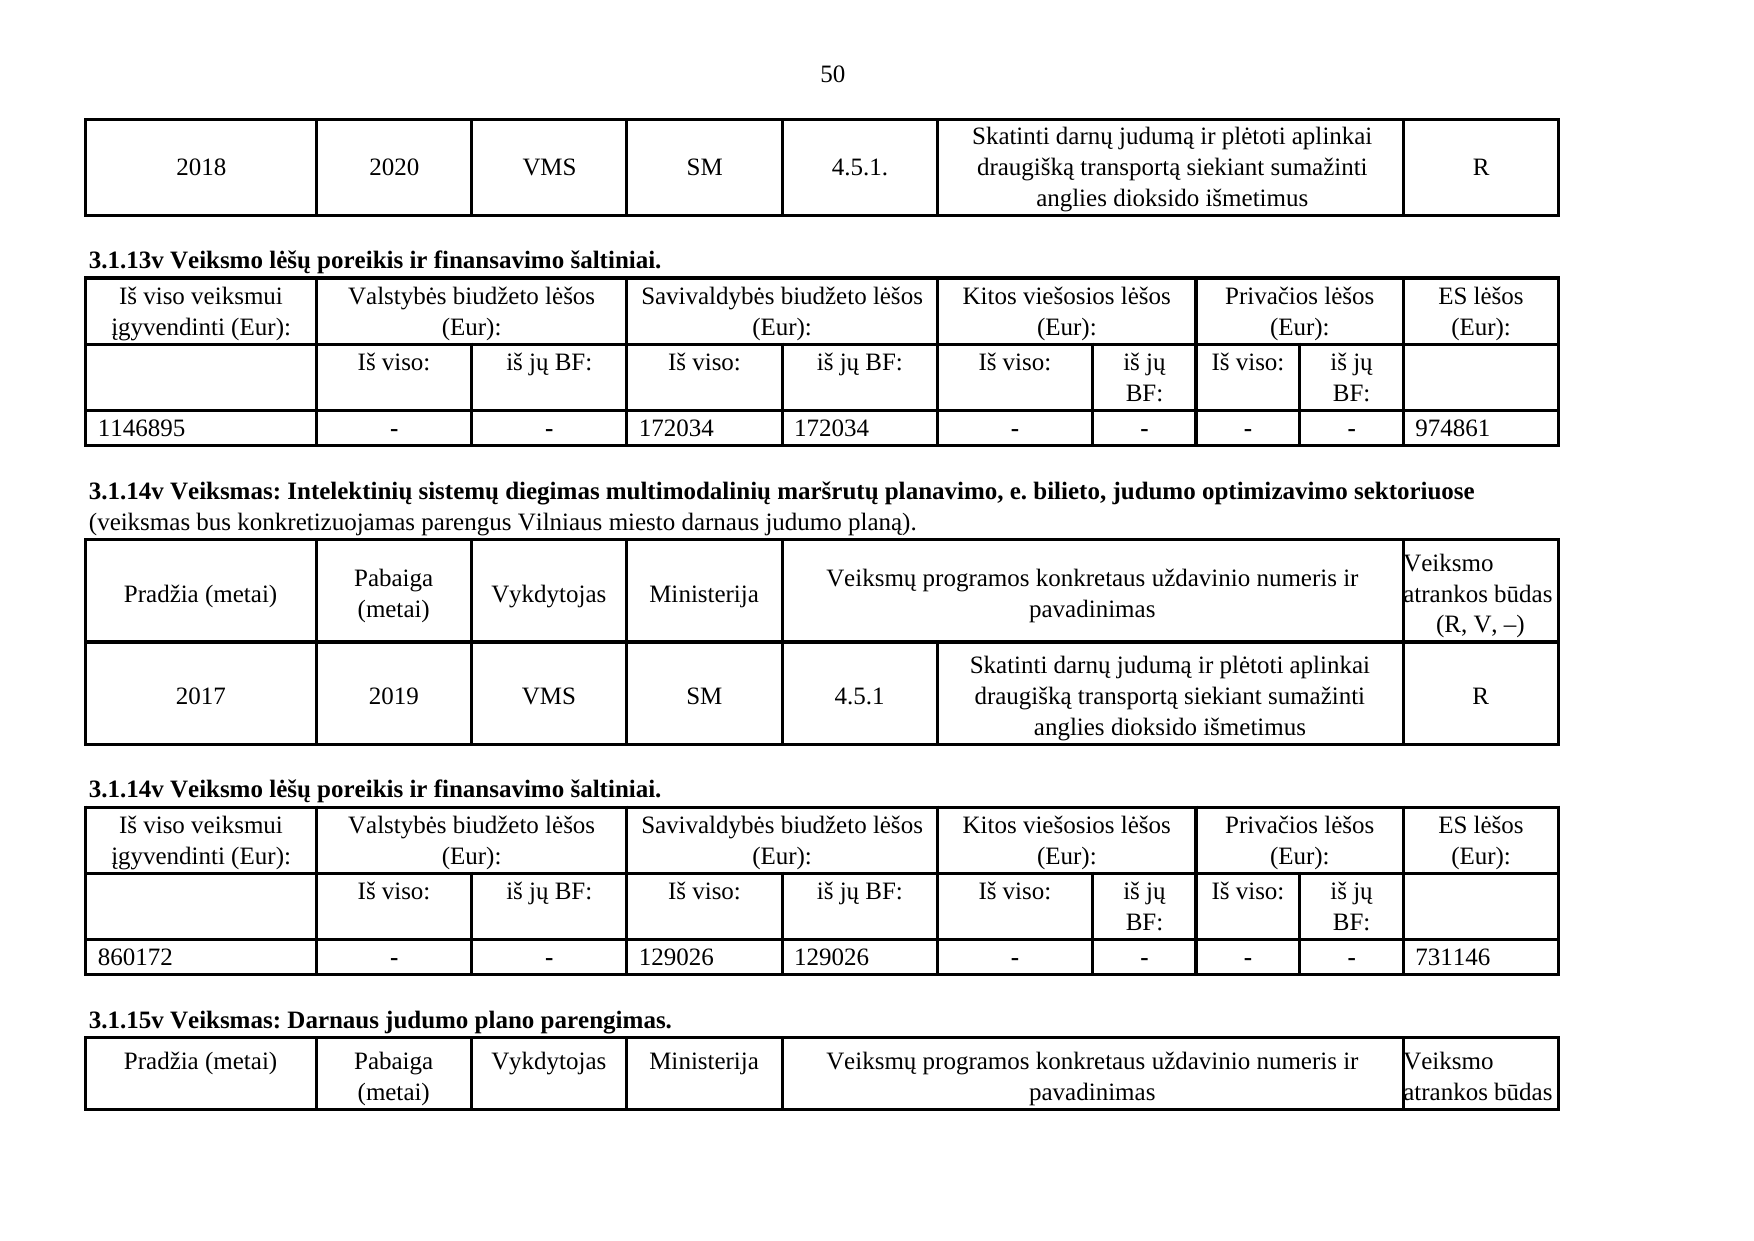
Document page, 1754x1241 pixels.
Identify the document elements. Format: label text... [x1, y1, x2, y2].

table_cell - [1094, 412, 1194, 444]
table_cell - [473, 412, 625, 444]
table_cell - [1198, 412, 1298, 444]
table_header Veiksmų programos konkretaus uždavinio numeris ir pavadinimas [784, 1039, 1402, 1108]
table_header Savivaldybės biudžeto lėšos (Eur): [628, 280, 936, 342]
table_header Valstybės biudžeto lėšos (Eur): [318, 809, 625, 872]
table_cell Iš viso: [939, 875, 1091, 938]
table_header Pradžia (metai) [87, 541, 315, 640]
table_cell 172034 [628, 412, 781, 444]
table_header Pabaiga (metai) [318, 1039, 470, 1108]
table_cell Iš viso: [628, 875, 781, 938]
table_cell - [1301, 941, 1402, 973]
table_cell R [1405, 644, 1557, 743]
table_cell Iš viso: [318, 875, 470, 938]
table_cell - [1198, 941, 1298, 973]
table_cell 129026 [784, 941, 936, 973]
table_header Privačios lėšos (Eur): [1198, 809, 1402, 872]
table_header Ministerija [628, 541, 781, 640]
table_cell SM [628, 121, 781, 213]
table_header Veiksmo atrankos būdas [1405, 1039, 1557, 1108]
text 3.1.14v Veiksmo lėšų poreikis ir finansavimo šaltiniai. [89, 774, 1577, 803]
table_cell SM [628, 644, 781, 743]
table_cell Iš viso: [628, 346, 781, 409]
table_cell iš jų BF: [1301, 875, 1402, 938]
table_header ES lėšos (Eur): [1405, 809, 1557, 872]
table_cell VMS [473, 121, 625, 213]
table_cell 2020 [318, 121, 470, 213]
table_cell 1146895 [87, 412, 315, 444]
table_cell - [1301, 412, 1402, 444]
text 3.1.15v Veiksmas: Darnaus judumo plano parengimas. [89, 1005, 1577, 1034]
table_cell [1405, 346, 1557, 409]
table_cell - [318, 412, 470, 444]
table_header Veiksmo atrankos būdas (R, V, –) [1405, 541, 1557, 640]
table_cell 731146 [1405, 941, 1557, 973]
table_header Savivaldybės biudžeto lėšos (Eur): [628, 809, 936, 872]
table_cell 2019 [318, 644, 470, 743]
table_cell 4.5.1 [784, 644, 936, 743]
table_cell iš jų BF: [473, 346, 625, 409]
table_header Vykdytojas [473, 541, 625, 640]
table_cell R [1405, 121, 1557, 213]
table_header Kitos viešosios lėšos (Eur): [939, 809, 1194, 872]
table_cell VMS [473, 644, 625, 743]
table_cell 2018 [87, 121, 315, 213]
table_cell 129026 [628, 941, 781, 973]
table_header Pradžia (metai) [87, 1039, 315, 1108]
table_cell 974861 [1405, 412, 1557, 444]
table_cell iš jų BF: [1094, 346, 1194, 409]
table_cell 172034 [784, 412, 936, 444]
table_cell [1405, 875, 1557, 938]
table_cell Iš viso: [1198, 875, 1298, 938]
table_header Iš viso veiksmui įgyvendinti (Eur): [87, 280, 315, 342]
table_cell iš jų BF: [1301, 346, 1402, 409]
table_cell 860172 [87, 941, 315, 973]
table_cell - [939, 941, 1091, 973]
table_cell iš jų BF: [1094, 875, 1194, 938]
table_cell Skatinti darnų judumą ir plėtoti aplinkai draugišką transportą siekiant sumažinti anglies dioksido išmetimus [939, 644, 1402, 743]
table_cell - [939, 412, 1091, 444]
table_header Vykdytojas [473, 1039, 625, 1108]
table_cell 4.5.1. [784, 121, 936, 213]
table_cell Iš viso: [939, 346, 1091, 409]
table_cell [87, 875, 315, 938]
table_cell Skatinti darnų judumą ir plėtoti aplinkai draugišką transportą siekiant sumažinti anglies dioksido išmetimus [939, 121, 1402, 213]
text 3.1.13v Veiksmo lėšų poreikis ir finansavimo šaltiniai. [89, 245, 1577, 274]
table_cell - [318, 941, 470, 973]
text 3.1.14v Veiksmas: Intelektinių sistemų diegimas multimodalinių maršrutų planavimo, e. bilieto, judumo optimizavimo sektoriuose (veiksmas bus konkretizuojamas parengus Vilniaus miesto darnaus judumo planą). [89, 476, 1577, 536]
table_cell iš jų BF: [784, 875, 936, 938]
table_cell [87, 346, 315, 409]
table_header Pabaiga (metai) [318, 541, 470, 640]
table_cell Iš viso: [318, 346, 470, 409]
table_header ES lėšos (Eur): [1405, 280, 1557, 342]
table_header Privačios lėšos (Eur): [1198, 280, 1402, 342]
table_header Ministerija [628, 1039, 781, 1108]
table_cell - [473, 941, 625, 973]
table_header Iš viso veiksmui įgyvendinti (Eur): [87, 809, 315, 872]
table_cell - [1094, 941, 1194, 973]
table_header Veiksmų programos konkretaus uždavinio numeris ir pavadinimas [784, 541, 1402, 640]
table_cell iš jų BF: [473, 875, 625, 938]
table_cell iš jų BF: [784, 346, 936, 409]
table_cell 2017 [87, 644, 315, 743]
table_header Kitos viešosios lėšos (Eur): [939, 280, 1194, 342]
table_cell Iš viso: [1198, 346, 1298, 409]
table_header Valstybės biudžeto lėšos (Eur): [318, 280, 625, 342]
